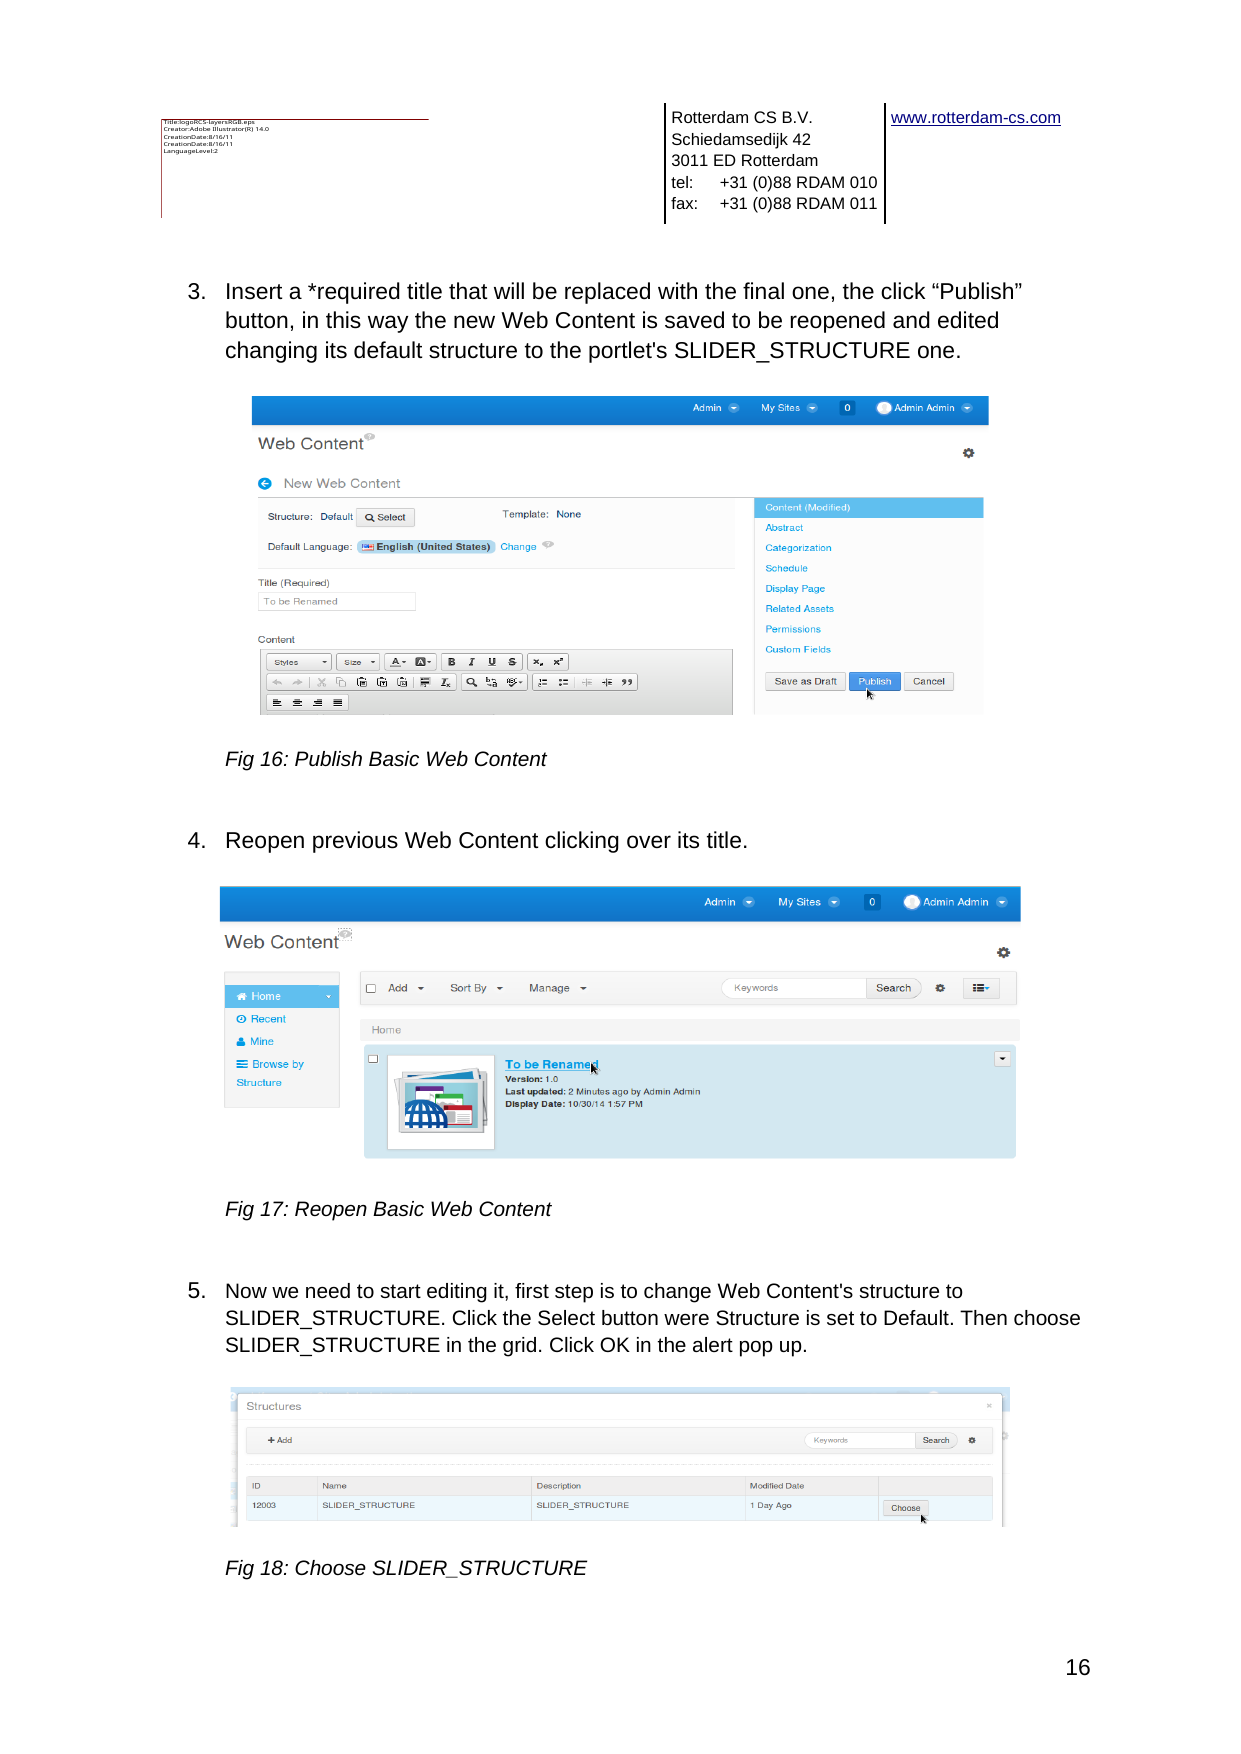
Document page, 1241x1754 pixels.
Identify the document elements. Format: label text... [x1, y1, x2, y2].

subtitle Fig 16: Publish Basic Web Content [150, 748, 1091, 771]
picture [251, 396, 989, 715]
picture [219, 889, 1021, 1165]
picture [230, 1387, 1010, 1527]
subtitle Insert a *required title that will be replaced with the final one, the click “Publish” button, in this way the new Web Content is saved to be reopened and edited changing its default structure to the portlet's SLIDER_STRUCTURE one. [187, 279, 1091, 363]
subtitle Reopen previous Web Content clicking over its title. [187, 828, 1091, 854]
subtitle Fig 18: Choose SLIDER_STRUCTURE [150, 1557, 1091, 1580]
subtitle Fig 17: Reopen Basic Web Content [150, 1198, 1091, 1221]
subtitle Now we need to start editing it, first step is to change Web Content's structure to SLIDER_STRUCTURE. Click the Select button were Structure is set to Default. Then choose SLIDER_STRUCTURE in the grid. Click OK in the alert pop up. [187, 1278, 1091, 1357]
